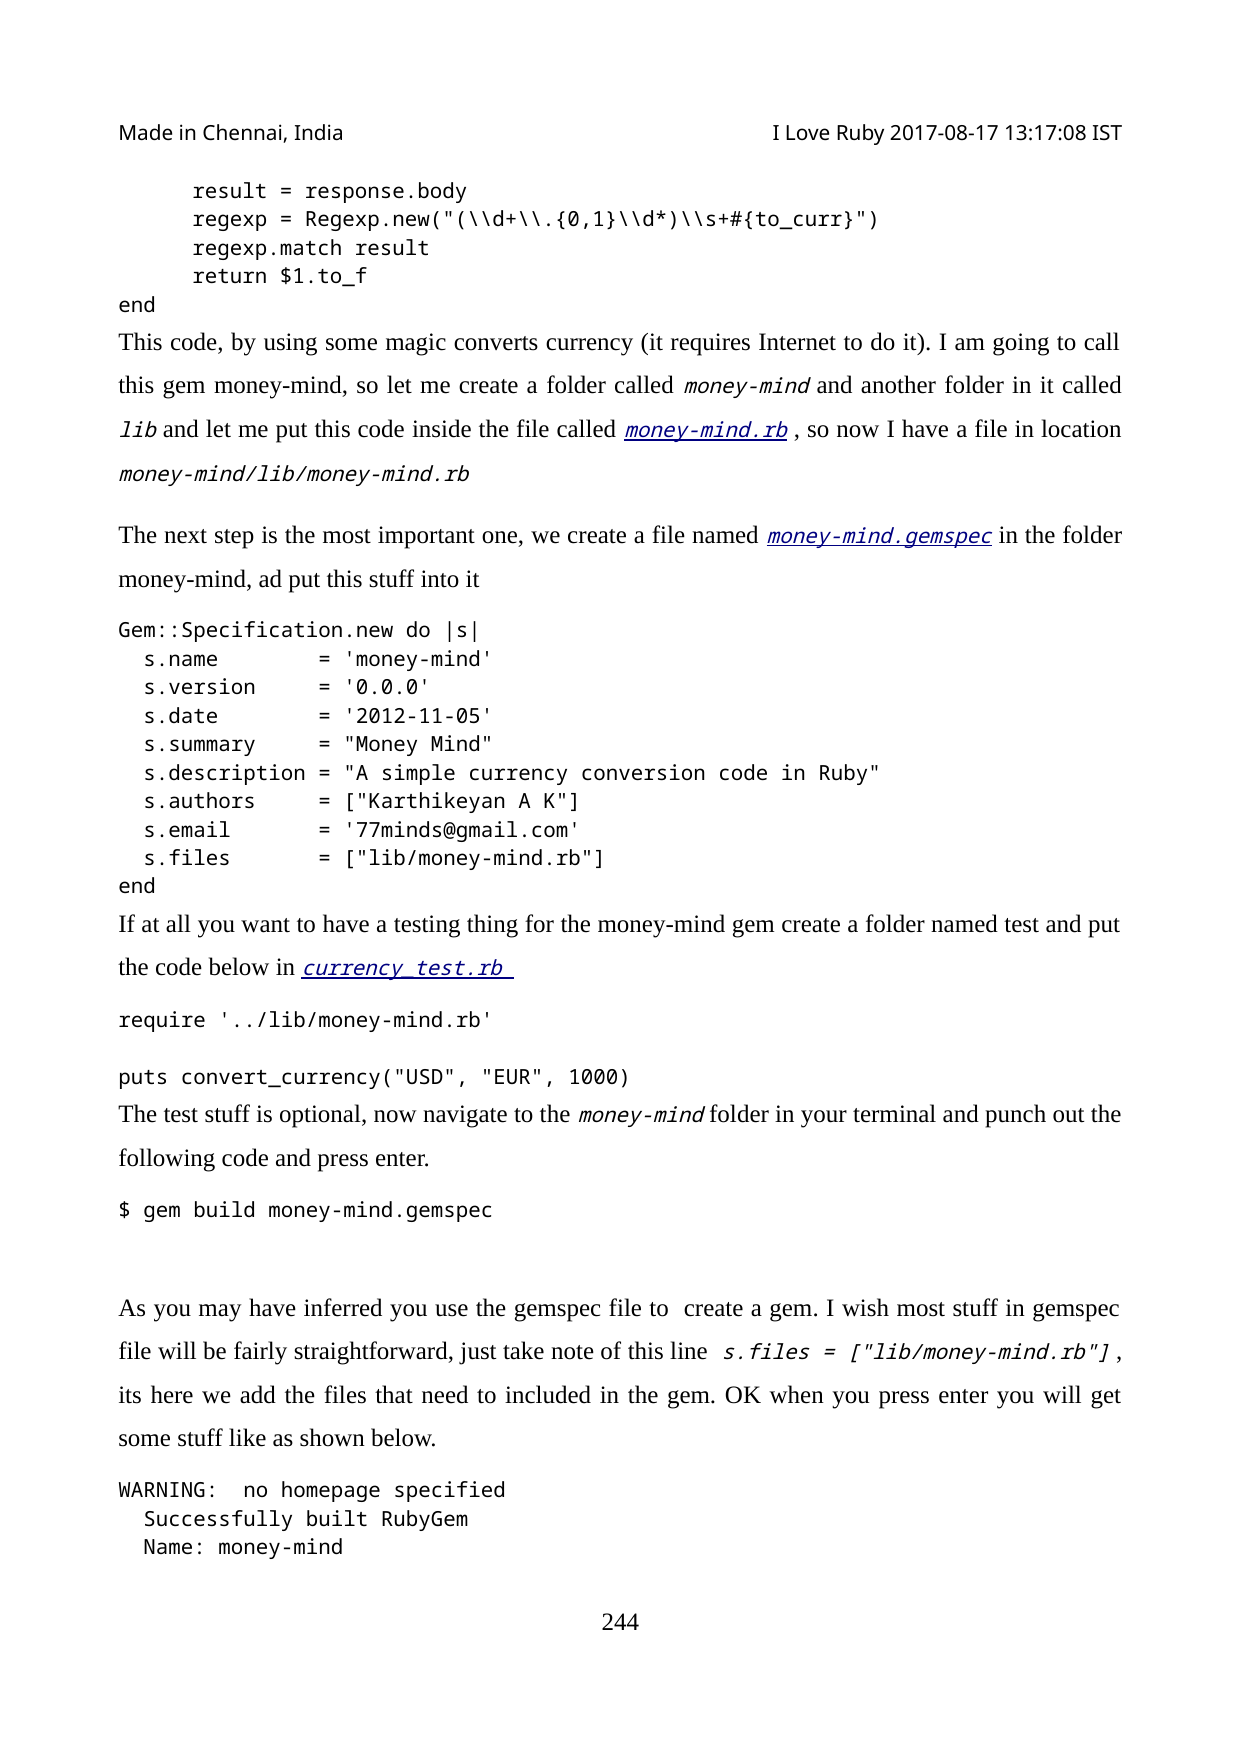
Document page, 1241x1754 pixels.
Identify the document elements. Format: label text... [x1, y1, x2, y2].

text As you may have inferred you use the gemspec file to create a gem. I wish most stuff in gemspec file will be fairly straightforward, just take note of this line s.files = ["lib/money-mind.rb"] , its here we add the files that need to included in the gem. OK when you press enter you will get some stuff like as shown below. [118, 1293, 1122, 1452]
text Successfully built RubyGem [118, 1504, 1122, 1532]
text Name: money-mind [118, 1532, 1122, 1561]
text return $1.to_f [118, 261, 1122, 290]
text s.description = "A simple currency conversion code in Ruby" [118, 758, 1122, 786]
text s.version = '0.0.0' [118, 672, 1122, 701]
text The test stuff is optional, now navigate to the money-mind folder in your terminal and punch out the following code and press enter. [118, 1099, 1122, 1172]
text end [118, 290, 1122, 318]
text The next step is the most important one, we create a file named money-mind.gemspec in the folder money-mind, ad put this stuff into it [118, 520, 1122, 592]
text s.email = '77minds@gmail.com' [118, 815, 1122, 843]
text regexp.match result [118, 233, 1122, 261]
text require '../lib/money-mind.rb' [118, 1005, 1122, 1033]
text Gem::Specification.new do |s| [118, 616, 1122, 644]
text s.date = '2012-11-05' [118, 701, 1122, 729]
text s.authors = ["Karthikeyan A K"] [118, 786, 1122, 815]
text If at all you want to have a testing thing for the money-mind gem create a folder named test and put the code below in currency_test.rb [118, 909, 1122, 981]
text puts convert_currency("USD", "EUR", 1000) [118, 1062, 1122, 1090]
text WARNING: no homepage specified [118, 1475, 1122, 1504]
text s.summary = "Money Mind" [118, 729, 1122, 758]
text end [118, 872, 1122, 900]
text s.name = 'money-mind' [118, 644, 1122, 672]
text $ gem build money-mind.gemspec [118, 1195, 1122, 1223]
text regexp = Regexp.new("(\\d+\\.{0,1}\\d*)\\s+#{to_curr}") [118, 204, 1122, 233]
text This code, by using some magic converts currency (it requires Internet to do it). I am going to call this gem money-mind, so let me create a folder called money-mind and another folder in it called lib and let me put this code inside the file called money-mind.rb , so now I have a file in location money-mind/lib/money-mind.rb [118, 327, 1122, 487]
text s.files = ["lib/money-mind.rb"] [118, 843, 1122, 872]
text result = response.body [118, 176, 1122, 204]
